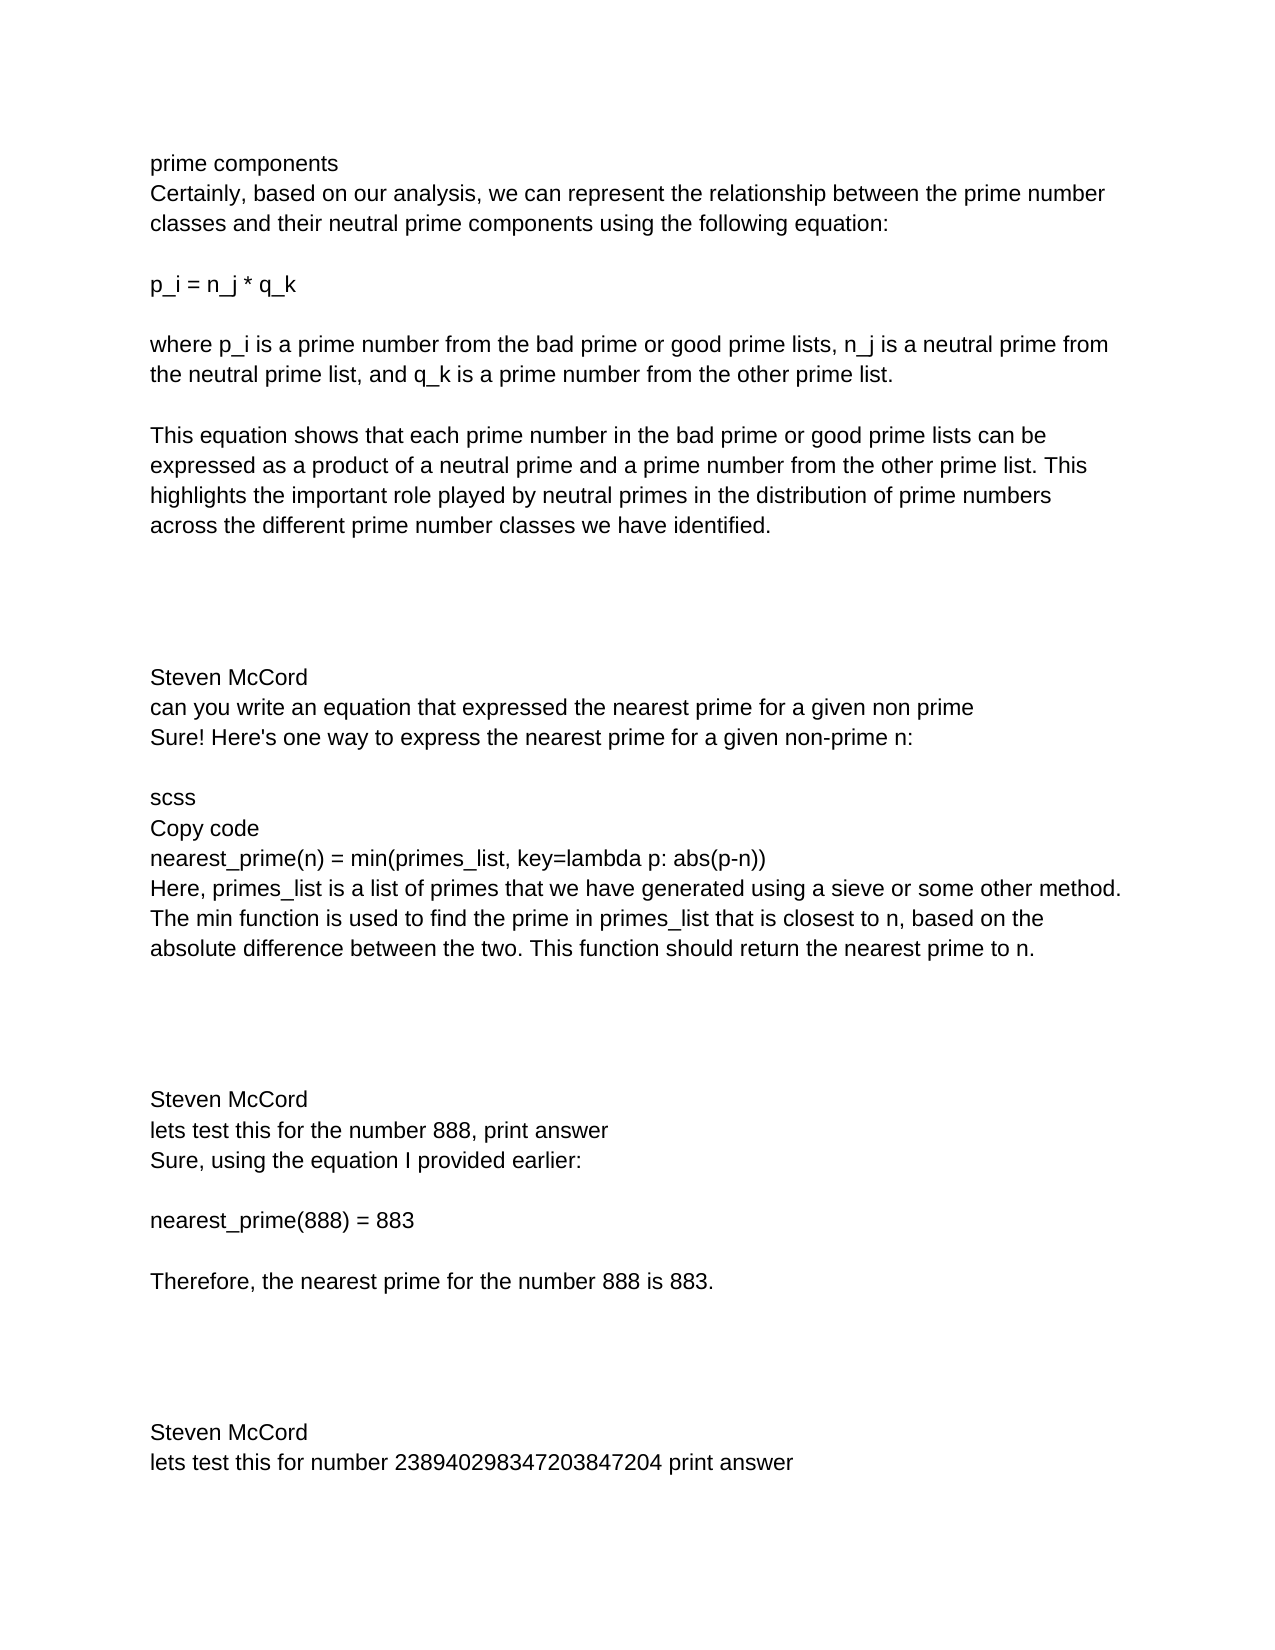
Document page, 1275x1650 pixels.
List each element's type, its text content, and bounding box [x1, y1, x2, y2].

text Certainly, based on our analysis, we can represent the relationship between the prime number classes and their neutral prime components using the following equation: [150, 180, 1125, 237]
text Copy code [150, 814, 1125, 841]
text p_i = n_j * q_k [150, 271, 1125, 297]
text can you write an equation that expressed the nearest prime for a given non prime [150, 694, 1125, 720]
text This equation shows that each prime number in the bad prime or good prime lists can be expressed as a product of a neutral prime and a prime number from the other prime list. This highlights the important role played by neutral primes in the distribution of prime numbers across the different prime number classes we have identified. [150, 422, 1125, 539]
text lets test this for the number 888, print answer [150, 1117, 1125, 1143]
text Steven McCord [150, 663, 1125, 690]
text Sure! Here's one way to express the nearest prime for a given non-prime n: [150, 724, 1125, 750]
text prime components [150, 150, 1125, 176]
text Here, primes_list is a list of primes that we have generated using a sieve or some other method. The min function is used to find the prime in primes_list that is closest to n, based on the absolute difference between the two. This function should return the nearest prime to n. [150, 875, 1125, 962]
text where p_i is a prime number from the bad prime or good prime lists, n_j is a neutral prime from the neutral prime list, and q_k is a prime number from the other prime list. [150, 331, 1125, 388]
text Steven McCord [150, 1419, 1125, 1445]
text nearest_prime(888) = 883 [150, 1207, 1125, 1234]
text scss [150, 784, 1125, 811]
text Sure, using the equation I provided earlier: [150, 1147, 1125, 1173]
text nearest_prime(n) = min(primes_list, key=lambda p: abs(p-n)) [150, 845, 1125, 871]
text Steven McCord [150, 1086, 1125, 1113]
text lets test this for number 238940298347203847204 print answer [150, 1449, 1125, 1475]
text Therefore, the nearest prime for the number 888 is 883. [150, 1268, 1125, 1294]
